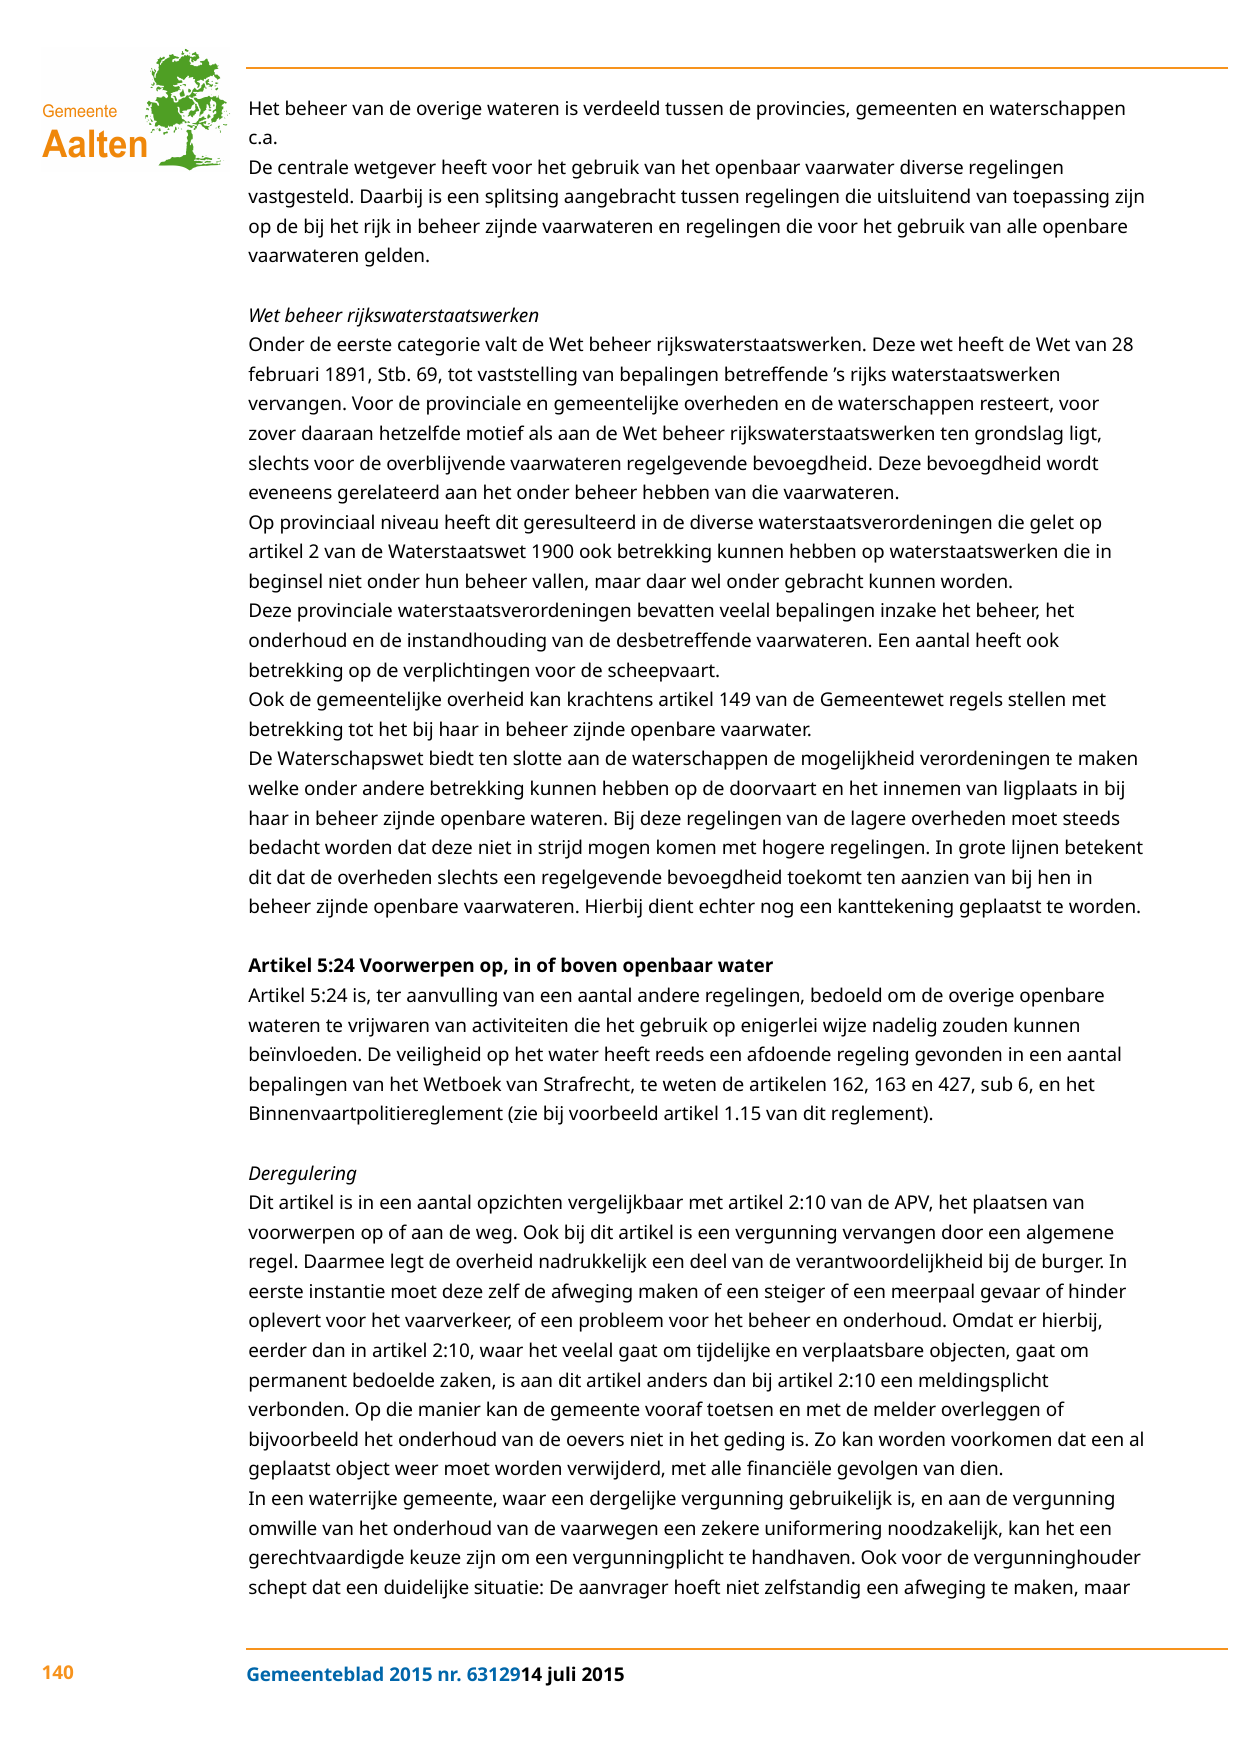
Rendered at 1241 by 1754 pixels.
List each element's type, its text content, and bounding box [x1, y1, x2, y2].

text Artikel 5:24 Voorwerpen op, in of boven openbaar water [248, 953, 1152, 978]
text Het beheer van de overige wateren is verdeeld tussen de provincies, gemeenten en waterschappen c.a. [248, 95, 1152, 150]
picture [41, 47, 231, 172]
text De Waterschapswet biedt ten slotte aan de waterschappen de mogelijkheid verordeningen te maken welke onder andere betrekking kunnen hebben op de doorvaart en het innemen van ligplaats in bij haar in beheer zijnde openbare wateren. Bij deze regelingen van de lagere overheden moet steeds bedacht worden dat deze niet in strijd mogen komen met hogere regelingen. In grote lijnen betekent dit dat de overheden slechts een regelgevende bevoegdheid toekomt ten aanzien van bij hen in beheer zijnde openbare vaarwateren. Hierbij dient echter nog een kanttekening geplaatst te worden. [248, 746, 1152, 919]
text Ook de gemeentelijke overheid kan krachtens artikel 149 van de Gemeentewet regels stellen met betrekking tot het bij haar in beheer zijnde openbare vaarwater. [248, 686, 1152, 742]
text De centrale wetgever heeft voor het gebruik van het openbaar vaarwater diverse regelingen vastgesteld. Daarbij is een splitsing aangebracht tussen regelingen die uitsluitend van toepassing zijn op de bij het rijk in beheer zijnde vaarwateren en regelingen die voor het gebruik van alle openbare vaarwateren gelden. [248, 154, 1152, 268]
text Dit artikel is in een aantal opzichten vergelijkbaar met artikel 2:10 van de APV, het plaatsen van voorwerpen op of aan de weg. Ook bij dit artikel is een vergunning vervangen door een algemene regel. Daarmee legt de overheid nadrukkelijk een deel van de verantwoordelijkheid bij de burger. In eerste instantie moet deze zelf de afweging maken of een steiger of een meerpaal gevaar of hinder oplevert voor het vaarverkeer, of een probleem voor het beheer en onderhoud. Omdat er hierbij, eerder dan in artikel 2:10, waar het veelal gaat om tijdelijke en verplaatsbare objecten, gaat om permanent bedoelde zaken, is aan dit artikel anders dan bij artikel 2:10 een meldingsplicht verbonden. Op die manier kan de gemeente vooraf toetsen en met de melder overleggen of bijvoorbeeld het onderhoud van de oevers niet in het geding is. Zo kan worden voorkomen dat een al geplaatst object weer moet worden verwijderd, met alle financiële gevolgen van dien. [248, 1189, 1152, 1481]
text In een waterrijke gemeente, waar een dergelijke vergunning gebruikelijk is, en aan de vergunning omwille van het onderhoud van de vaarwegen een zekere uniformering noodzakelijk, kan het een gerechtvaardigde keuze zijn om een vergunningplicht te handhaven. Ook voor de vergunninghouder schept dat een duidelijke situatie: De aanvrager hoeft niet zelfstandig een afweging te maken, maar [248, 1485, 1152, 1600]
text Deregulering [248, 1160, 1152, 1186]
text Op provinciaal niveau heeft dit geresulteerd in de diverse waterstaatsverordeningen die gelet op artikel 2 van de Waterstaatswet 1900 ook betrekking kunnen hebben op waterstaatswerken die in beginsel niet onder hun beheer vallen, maar daar wel onder gebracht kunnen worden. [248, 509, 1152, 594]
text Onder de eerste categorie valt de Wet beheer rijkswaterstaatswerken. Deze wet heeft de Wet van 28 februari 1891, Stb. 69, tot vaststelling van bepalingen betreffende ’s rijks waterstaatswerken vervangen. Voor de provinciale en gemeentelijke overheden en de waterschappen resteert, voor zover daaraan hetzelfde motief als aan de Wet beheer rijkswaterstaatswerken ten grondslag ligt, slechts voor de overblijvende vaarwateren regelgevende bevoegdheid. Deze bevoegdheid wordt eveneens gerelateerd aan het onder beheer hebben van die vaarwateren. [248, 331, 1152, 505]
text Artikel 5:24 is, ter aanvulling van een aantal andere regelingen, bedoeld om de overige openbare wateren te vrijwaren van activiteiten die het gebruik op enigerlei wijze nadelig zouden kunnen beïnvloeden. De veiligheid op het water heeft reeds een afdoende regeling gevonden in een aantal bepalingen van het Wetboek van Strafrecht, te weten de artikelen 162, 163 en 427, sub 6, en het Binnenvaartpolitiereglement (zie bij voorbeeld artikel 1.15 van dit reglement). [248, 982, 1152, 1126]
text Deze provinciale waterstaatsverordeningen bevatten veelal bepalingen inzake het beheer, het onderhoud en de instandhouding van de desbetreffende vaarwateren. Een aantal heeft ook betrekking op de verplichtingen voor de scheepvaart. [248, 598, 1152, 683]
text Wet beheer rijkswaterstaatswerken [248, 302, 1152, 328]
